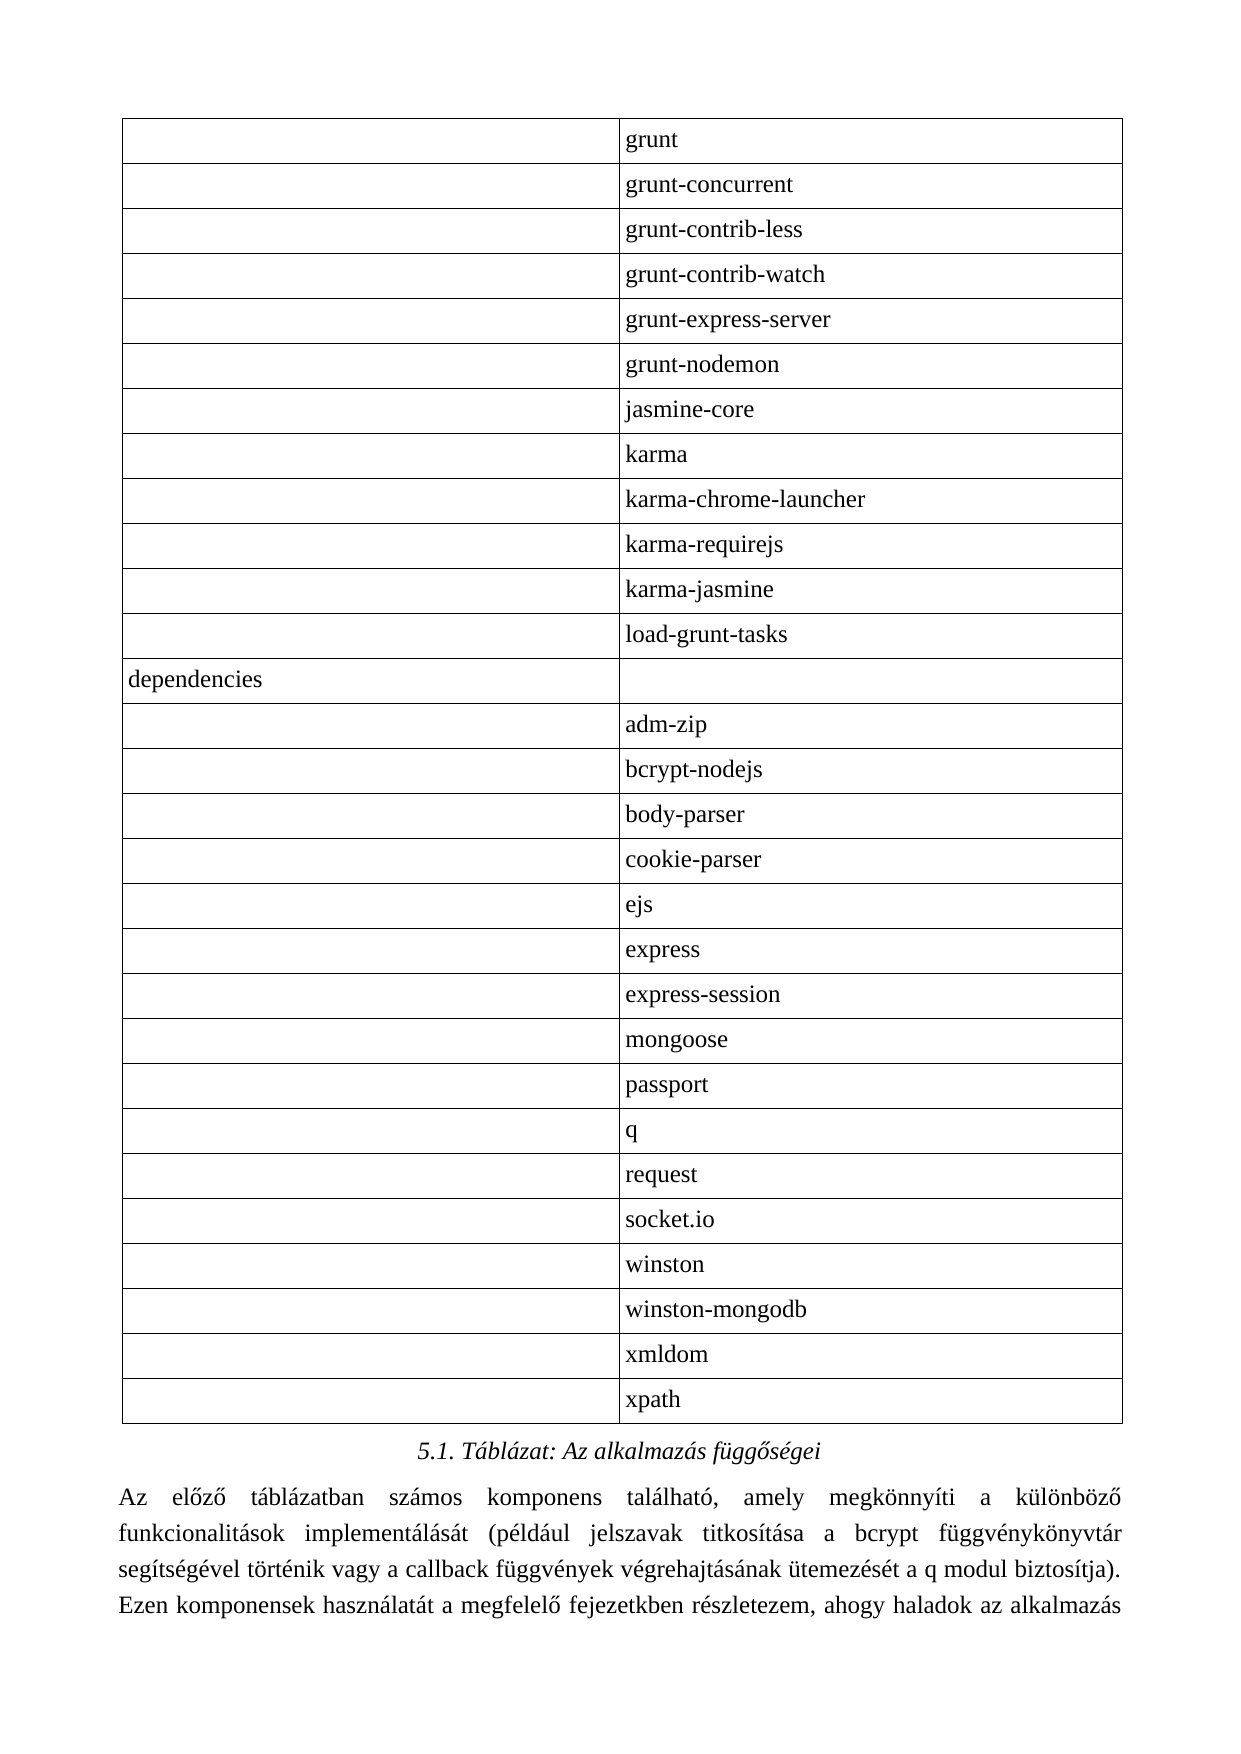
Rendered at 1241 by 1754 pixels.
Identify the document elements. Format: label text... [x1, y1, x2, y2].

table_cell [123, 254, 619, 298]
table_cell [123, 164, 619, 208]
table_cell [123, 1289, 619, 1333]
table_cell jasmine-core [620, 389, 1122, 433]
table_cell [123, 749, 619, 793]
table_cell adm-zip [620, 704, 1122, 748]
table_cell karma-requirejs [620, 524, 1122, 568]
table_cell [123, 389, 619, 433]
table_cell [123, 929, 619, 973]
table_cell [123, 794, 619, 838]
table_cell socket.io [620, 1199, 1122, 1243]
table_cell [123, 839, 619, 883]
table_cell [123, 1109, 619, 1153]
table_cell body-parser [620, 794, 1122, 838]
table_cell [620, 659, 1122, 703]
table_cell bcrypt-nodejs [620, 749, 1122, 793]
table_cell [123, 119, 619, 163]
table_cell grunt-contrib-watch [620, 254, 1122, 298]
table_cell [123, 1334, 619, 1378]
table_cell [123, 344, 619, 388]
table_cell grunt-concurrent [620, 164, 1122, 208]
table_cell grunt-express-server [620, 299, 1122, 343]
table_cell karma-chrome-launcher [620, 479, 1122, 523]
table_cell grunt-contrib-less [620, 209, 1122, 253]
table_cell [123, 1154, 619, 1198]
table_cell grunt [620, 119, 1122, 163]
table_cell [123, 1244, 619, 1288]
table_cell [123, 434, 619, 478]
table_cell winston-mongodb [620, 1289, 1122, 1333]
table_cell [123, 479, 619, 523]
table_cell request [620, 1154, 1122, 1198]
text 5.1. Táblázat: Az alkalmazás függőségei [118, 1436, 1122, 1464]
table_cell q [620, 1109, 1122, 1153]
table_cell express-session [620, 974, 1122, 1018]
table_cell cookie-parser [620, 839, 1122, 883]
table_cell xpath [620, 1379, 1122, 1423]
table_cell [123, 1199, 619, 1243]
table_cell [123, 614, 619, 658]
table_cell ejs [620, 884, 1122, 928]
table_cell [123, 1019, 619, 1063]
table_cell [123, 1064, 619, 1108]
table_cell [123, 884, 619, 928]
table_cell [123, 524, 619, 568]
table_cell karma-jasmine [620, 569, 1122, 613]
table_cell passport [620, 1064, 1122, 1108]
text Az előző táblázatban számos komponens található, amely megkönnyíti a különböző funkcionalitások implementálását (például jelszavak titkosítása a bcrypt függvénykönyvtár segítségével történik vagy a callback függvények végrehajtásának ütemezését a q modul biztosítja). Ezen komponensek használatát a megfelelő fejezetkben részletezem, ahogy haladok az alkalmazás [118, 1477, 1122, 1621]
table_cell xmldom [620, 1334, 1122, 1378]
table_cell [123, 299, 619, 343]
table_cell dependencies [123, 659, 619, 703]
table_cell [123, 209, 619, 253]
table_cell winston [620, 1244, 1122, 1288]
table_cell [123, 974, 619, 1018]
table_cell mongoose [620, 1019, 1122, 1063]
table_cell [123, 569, 619, 613]
table_cell load-grunt-tasks [620, 614, 1122, 658]
table_cell grunt-nodemon [620, 344, 1122, 388]
table_cell [123, 704, 619, 748]
table_cell [123, 1379, 619, 1423]
table_cell express [620, 929, 1122, 973]
table_cell karma [620, 434, 1122, 478]
